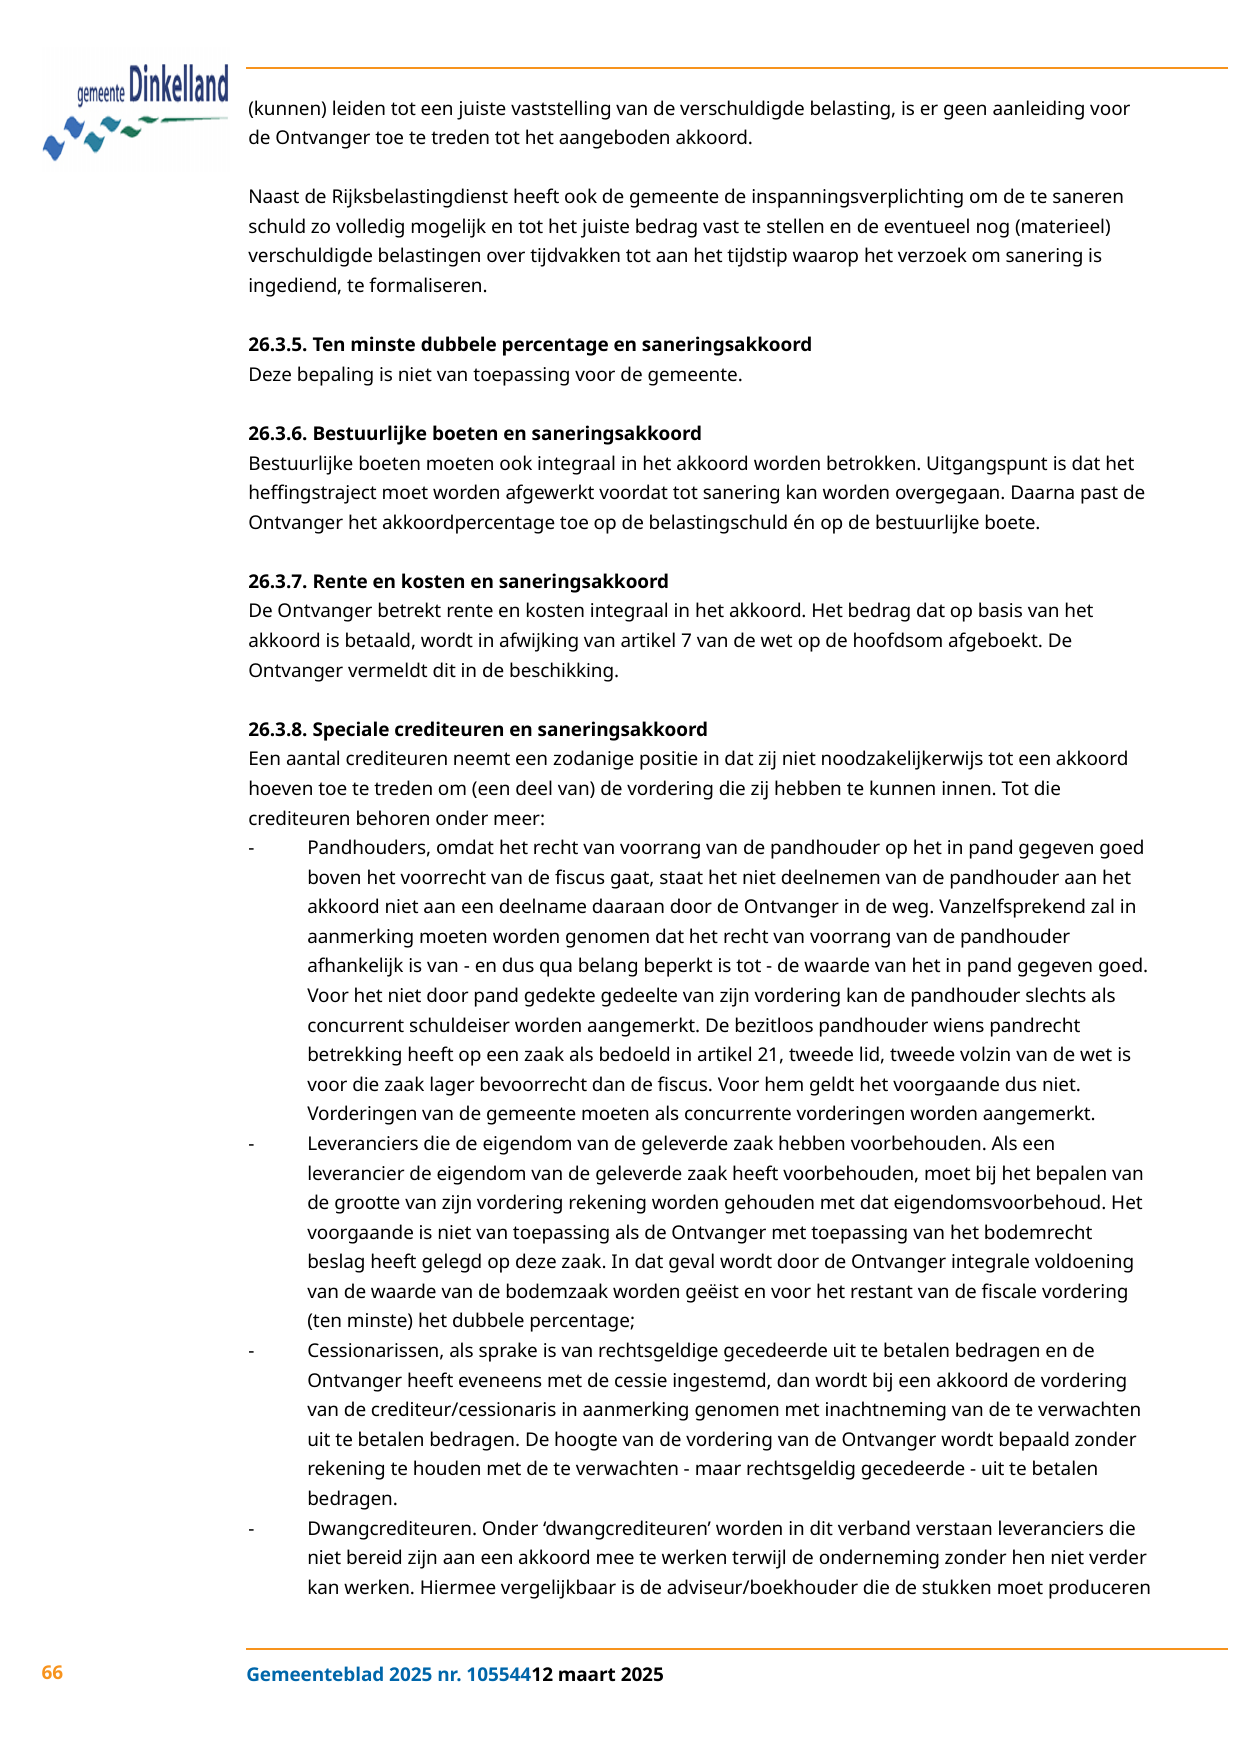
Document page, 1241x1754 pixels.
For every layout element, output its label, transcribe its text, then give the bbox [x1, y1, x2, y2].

text Naast de Rijksbelastingdienst heeft ook de gemeente de inspanningsverplichting om de te saneren schuld zo volledig mogelijk en tot het juiste bedrag vast te stellen en de eventueel nog (materieel) verschuldigde belastingen over tijdvakken tot aan het tijdstip waarop het verzoek om sanering is ingediend, te formaliseren. [248, 183, 1152, 298]
text 26.3.8. Speciale crediteuren en saneringsakkoord [248, 716, 1152, 742]
list Leveranciers die de eigendom van de geleverde zaak hebben voorbehouden. Als een leverancier de eigendom van de geleverde zaak heeft voorbehouden, moet bij het bepalen van de grootte van zijn vordering rekening worden gehouden met dat eigendomsvoorbehoud. Het voorgaande is niet van toepassing als de Ontvanger met toepassing van het bodemrecht beslag heeft gelegd op deze zaak. In dat geval wordt door de Ontvanger integrale voldoening van de waarde van de bodemzaak worden geëist en voor het restant van de fiscale vordering (ten minste) het dubbele percentage; [248, 1130, 1152, 1333]
text (kunnen) leiden tot een juiste vaststelling van de verschuldigde belasting, is er geen aanleiding voor de Ontvanger toe te treden tot het aangeboden akkoord. [248, 95, 1152, 150]
text 26.3.5. Ten minste dubbele percentage en saneringsakkoord [248, 331, 1152, 357]
text 26.3.6. Bestuurlijke boeten en saneringsakkoord [248, 420, 1152, 446]
text Deze bepaling is niet van toepassing voor de gemeente. [248, 361, 1152, 387]
text Bestuurlijke boeten moeten ook integraal in het akkoord worden betrokken. Uitgangspunt is dat het heffingstraject moet worden afgewerkt voordat tot sanering kan worden overgegaan. Daarna past de Ontvanger het akkoordpercentage toe op de belastingschuld én op de bestuurlijke boete. [248, 450, 1152, 535]
text De Ontvanger betrekt rente en kosten integraal in het akkoord. Het bedrag dat op basis van het akkoord is betaald, wordt in afwijking van artikel 7 van de wet op de hoofdsom afgeboekt. De Ontvanger vermeldt dit in de beschikking. [248, 598, 1152, 683]
list Cessionarissen, als sprake is van rechtsgeldige gecedeerde uit te betalen bedragen en de Ontvanger heeft eveneens met de cessie ingestemd, dan wordt bij een akkoord de vordering van de crediteur/cessionaris in aanmerking genomen met inachtneming van de te verwachten uit te betalen bedragen. De hoogte van de vordering van de Ontvanger wordt bepaald zonder rekening te houden met de te verwachten - maar rechtsgeldig gecedeerde - uit te betalen bedragen. [248, 1337, 1152, 1511]
list Dwangcrediteuren. Onder ‘dwangcrediteuren’ worden in dit verband verstaan leveranciers die niet bereid zijn aan een akkoord mee te werken terwijl de onderneming zonder hen niet verder kan werken. Hiermee vergelijkbaar is de adviseur/boekhouder die de stukken moet produceren [248, 1515, 1152, 1600]
picture [41, 47, 231, 172]
text Een aantal crediteuren neemt een zodanige positie in dat zij niet noodzakelijkerwijs tot een akkoord hoeven toe te treden om (een deel van) de vordering die zij hebben te kunnen innen. Tot die crediteuren behoren onder meer: [248, 746, 1152, 831]
text 26.3.7. Rente en kosten en saneringsakkoord [248, 568, 1152, 594]
list Pandhouders, omdat het recht van voorrang van de pandhouder op het in pand gegeven goed boven het voorrecht van de fiscus gaat, staat het niet deelnemen van de pandhouder aan het akkoord niet aan een deelname daaraan door de Ontvanger in de weg. Vanzelfsprekend zal in aanmerking moeten worden genomen dat het recht van voorrang van de pandhouder afhankelijk is van - en dus qua belang beperkt is tot - de waarde van het in pand gegeven goed. Voor het niet door pand gedekte gedeelte van zijn vordering kan de pandhouder slechts als concurrent schuldeiser worden aangemerkt. De bezitloos pandhouder wiens pandrecht betrekking heeft op een zaak als bedoeld in artikel 21, tweede lid, tweede volzin van de wet is voor die zaak lager bevoorrecht dan de fiscus. Voor hem geldt het voorgaande dus niet. Vorderingen van de gemeente moeten als concurrente vorderingen worden aangemerkt. [248, 834, 1152, 1126]
